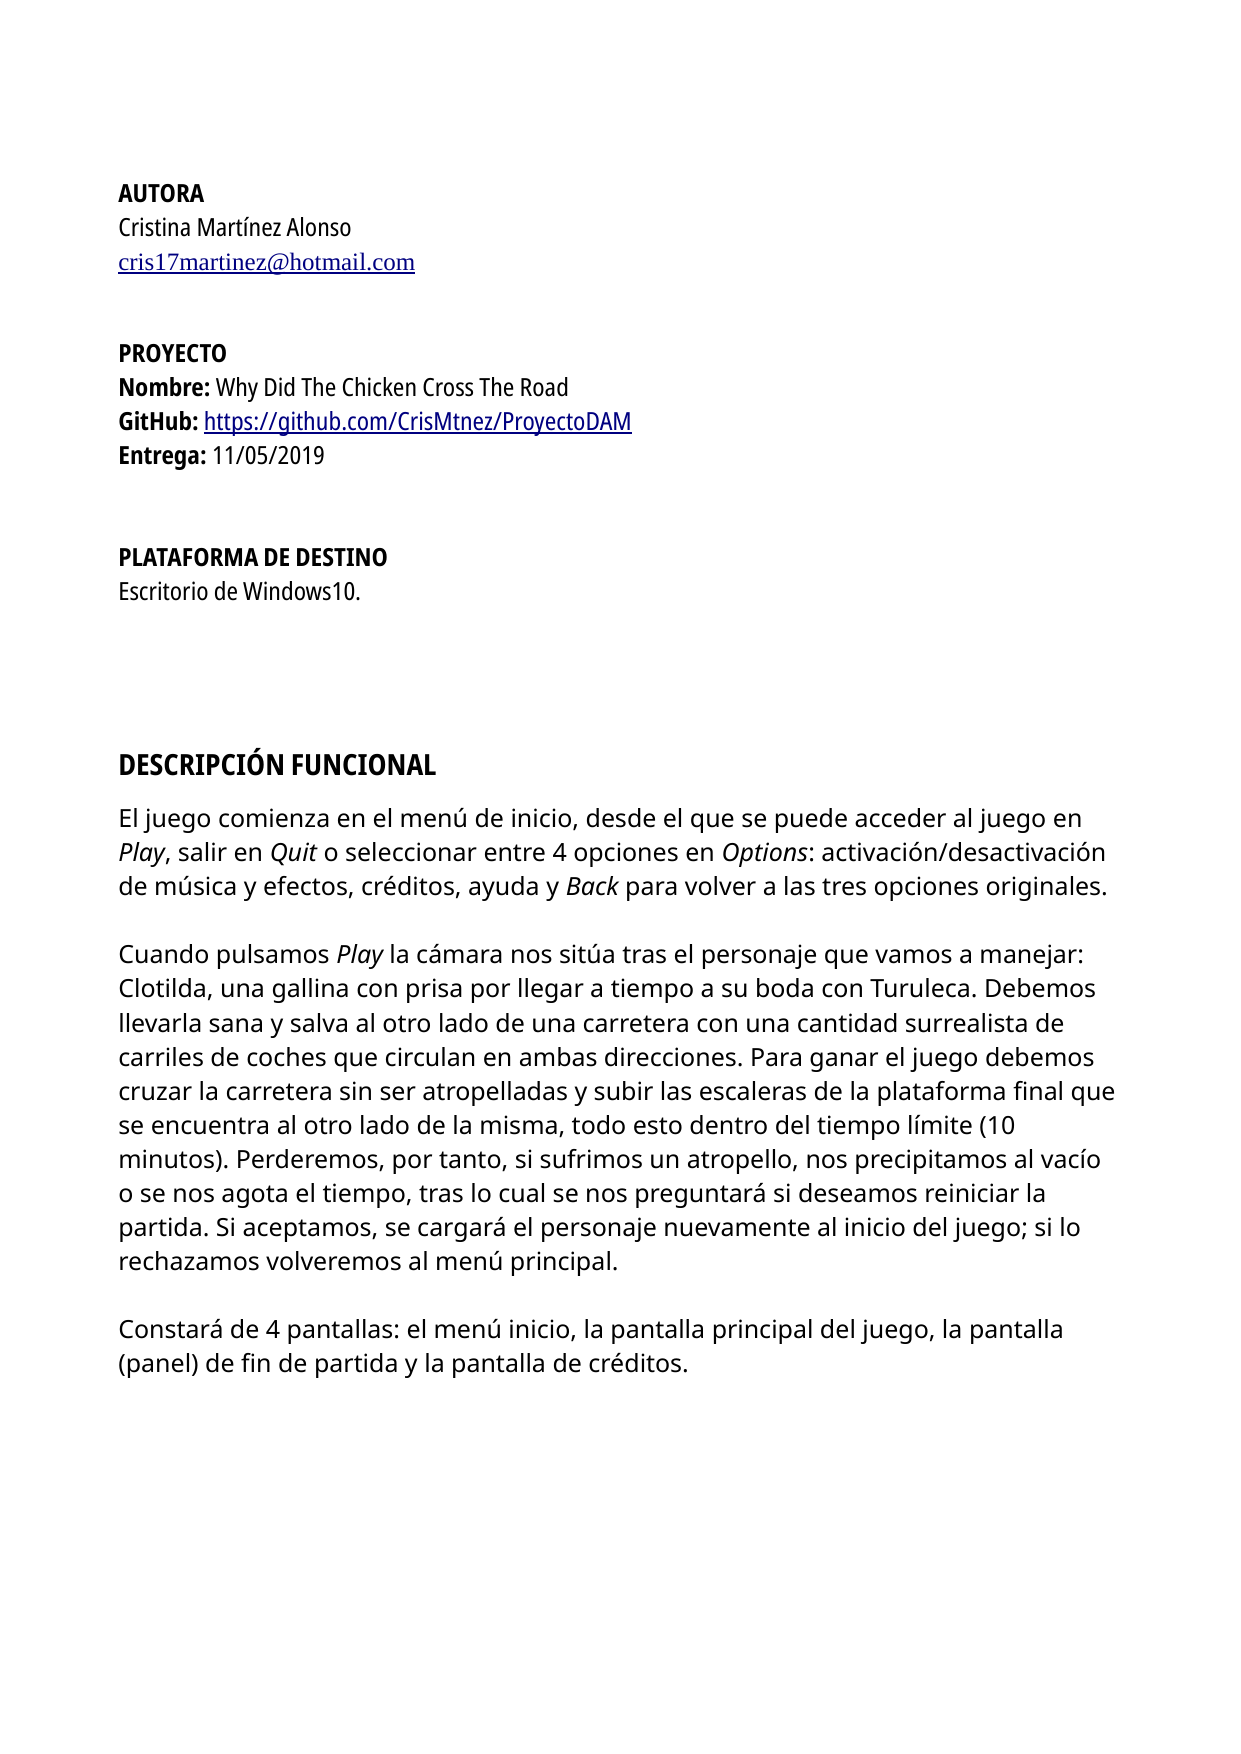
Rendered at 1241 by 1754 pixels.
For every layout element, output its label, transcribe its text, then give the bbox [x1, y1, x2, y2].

text Escritorio de Windows10. [118, 574, 1122, 608]
text Nombre: Why Did The Chicken Cross The Road [118, 369, 1122, 403]
text PROYECTO [118, 335, 1122, 369]
text AUTORA [118, 176, 1122, 210]
text Constará de 4 pantallas: el menú inicio, la pantalla principal del juego, la pantalla (panel) de fin de partida y la pantalla de créditos. [118, 1312, 1122, 1380]
text Cristina Martínez Alonso [118, 210, 1122, 244]
text GitHub: https://github.com/CrisMtnez/ProyectoDAM [118, 403, 1122, 437]
text El juego comienza en el menú de inicio, desde el que se puede acceder al juego en Play, salir en Quit o seleccionar entre 4 opciones en Options: activación/desactivación de música y efectos, créditos, ayuda y Back para volver a las tres opciones originales. [118, 801, 1122, 903]
text PLATAFORMA DE DESTINO [118, 540, 1122, 574]
text Entrega: 11/05/2019 [118, 437, 1122, 472]
text Cuando pulsamos Play la cámara nos sitúa tras el personaje que vamos a manejar: Clotilda, una gallina con prisa por llegar a tiempo a su boda con Turuleca. Debemos llevarla sana y salva al otro lado de una carretera con una cantidad surrealista de carriles de coches que circulan en ambas direcciones. Para ganar el juego debemos cruzar la carretera sin ser atropelladas y subir las escaleras de la plataforma final que se encuentra al otro lado de la misma, todo esto dentro del tiempo límite (10 minutos). Perderemos, por tanto, si sufrimos un atropello, nos precipitamos al vacío o se nos agota el tiempo, tras lo cual se nos preguntará si deseamos reiniciar la partida. Si aceptamos, se cargará el personaje nuevamente al inicio del juego; si lo rechazamos volveremos al menú principal. [118, 937, 1122, 1278]
text DESCRIPCIÓN FUNCIONAL [118, 744, 1122, 784]
text cris17martinez@hotmail.com [118, 244, 1122, 278]
